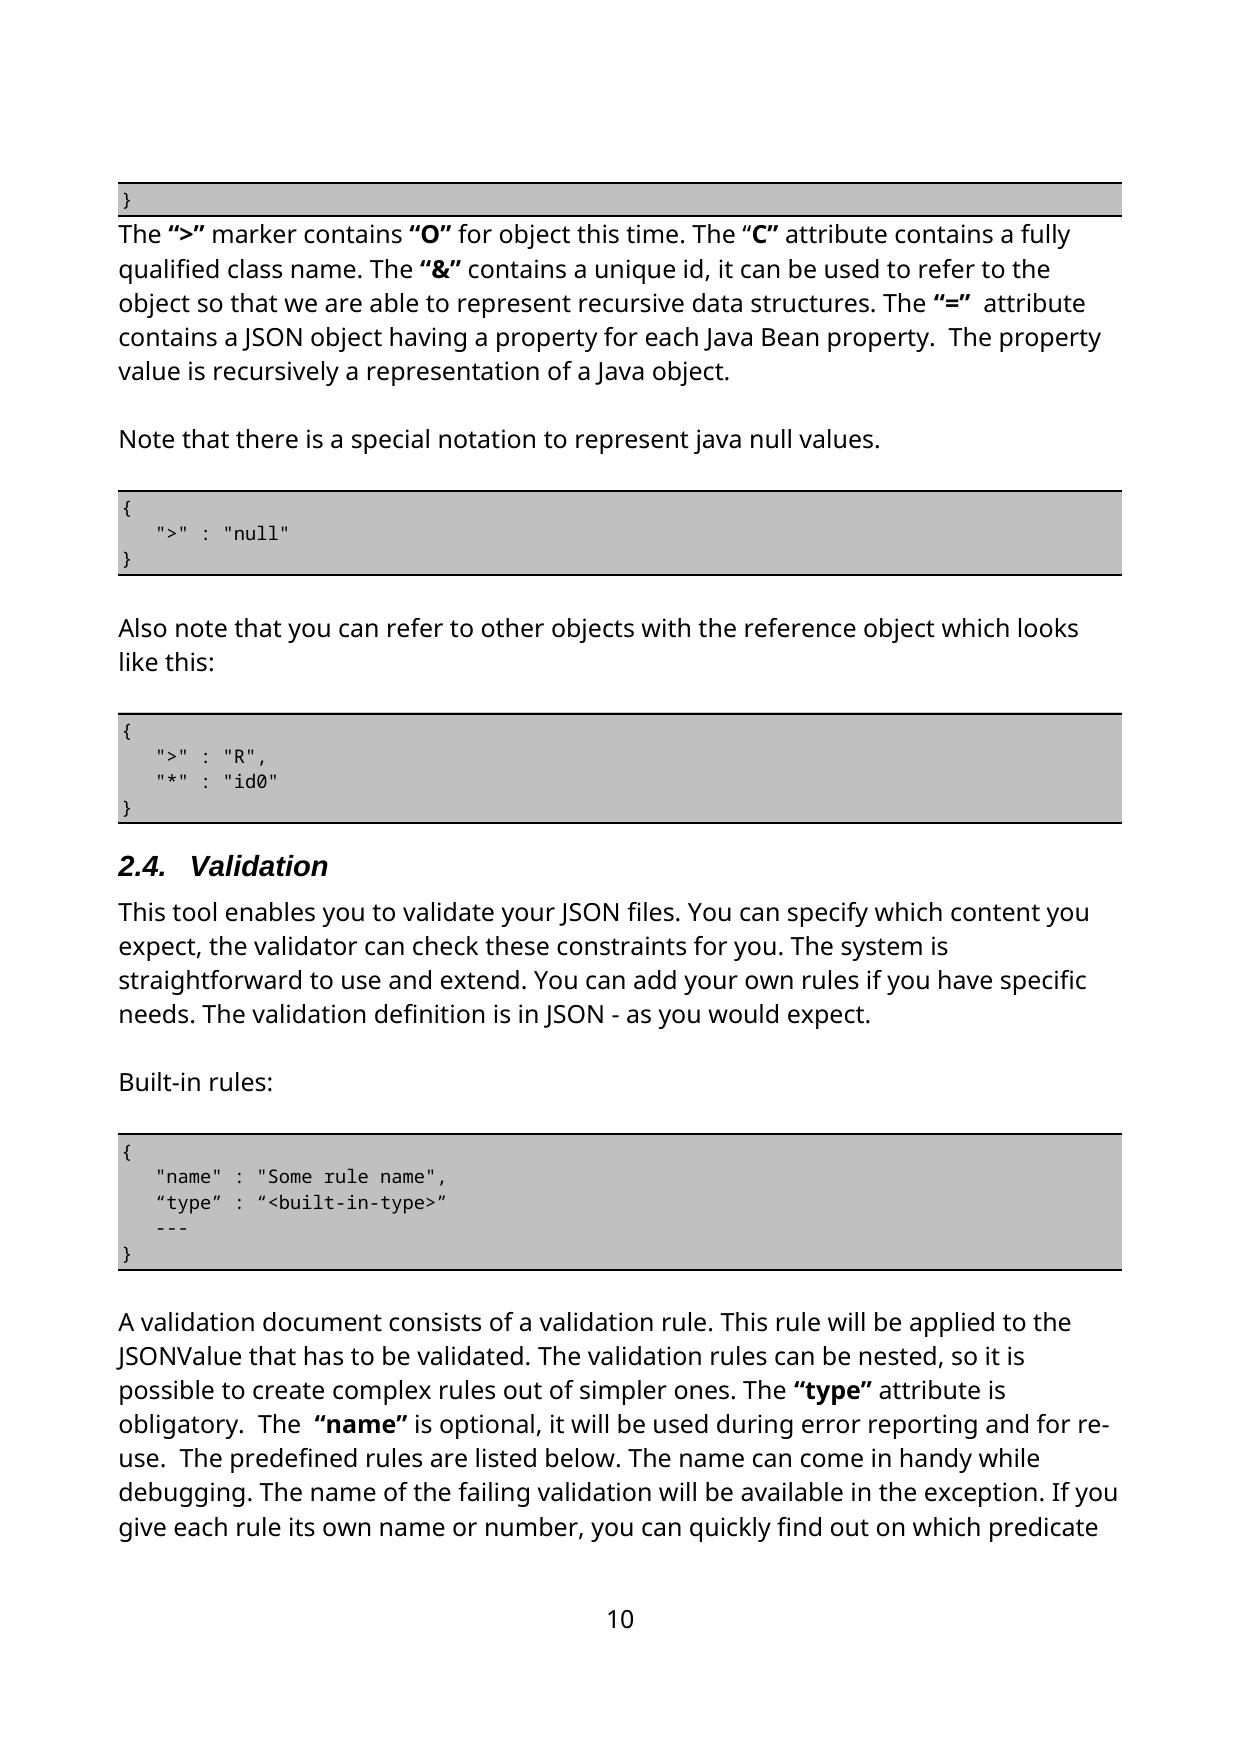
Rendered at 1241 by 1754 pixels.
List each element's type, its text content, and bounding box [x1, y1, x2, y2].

text ">" : "R", [118, 738, 1122, 763]
text This tool enables you to validate your JSON files. You can specify which content you expect, the validator can check these constraints for you. The system is straightforward to use and extend. You can add your own rules if you have specific needs. The validation definition is in JSON - as you would expect. [118, 895, 1122, 1031]
text A validation document consists of a validation rule. This rule will be applied to the JSONValue that has to be validated. The validation rules can be nested, so it is possible to create complex rules out of simpler ones. The “type” attribute is obligatory. The “name” is optional, it will be used during error reporting and for re-use. The predefined rules are listed below. The name can come in handy while debugging. The name of the failing validation will be available in the exception. If you give each rule its own name or number, you can quickly find out on which predicate [118, 1305, 1122, 1543]
text } [118, 1235, 1122, 1269]
text "*" : "id0" [118, 763, 1122, 789]
text } [118, 541, 1122, 574]
text --- [118, 1210, 1122, 1235]
text Also note that you can refer to other objects with the reference object which looks like this: [118, 610, 1122, 678]
text ">" : "null" [118, 515, 1122, 541]
text “type” : “<built-in-type>” [118, 1184, 1122, 1210]
text { [118, 492, 1122, 515]
text { [118, 1135, 1122, 1159]
text Built-in rules: [118, 1065, 1122, 1099]
text The “>” marker contains “O” for object this time. The “C” attribute contains a fully qualified class name. The “&” contains a unique id, it can be used to refer to the object so that we are able to represent recursive data structures. The “=” attribute contains a JSON object having a property for each Java Bean property. The property value is recursively a representation of a Java object. [118, 217, 1122, 387]
text "name" : "Some rule name", [118, 1159, 1122, 1184]
text } [118, 789, 1122, 822]
text Note that there is a special notation to represent java null values. [118, 422, 1122, 456]
text } [118, 184, 1122, 215]
subtitle Validation [118, 849, 1122, 882]
text { [118, 715, 1122, 738]
